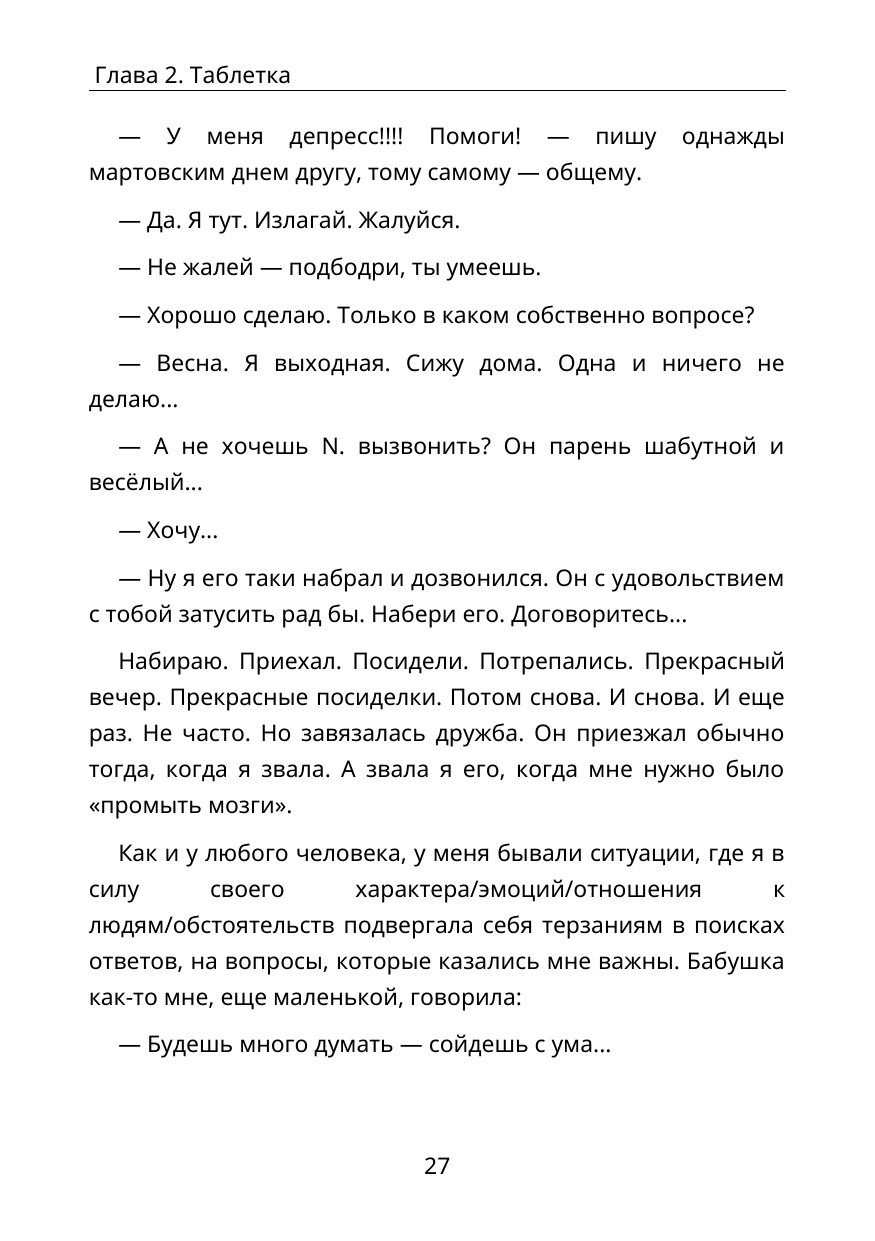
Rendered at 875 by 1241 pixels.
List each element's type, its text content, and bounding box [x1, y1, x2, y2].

text Как и у любого человека, у меня бывали ситуации, где я в силу своего характера/эмоций/отношения к людям/обстоятельств подвергала себя терзаниям в поисках ответов, на вопросы, которые казались мне важны. Бабушка как-то мне, еще маленькой, говорила: [88, 837, 786, 1012]
text — Ну я его таки набрал и дозвонился. Он с удовольствием с тобой затусить рад бы. Набери его. Договоритесь... [88, 562, 786, 629]
text Набираю. Приехал. Посидели. Потрепались. Прекрасный вечер. Прекрасные посиделки. Потом снова. И снова. И еще раз. Не часто. Но завязалась дружба. Он приезжал обычно тогда, когда я звала. А звала я его, когда мне нужно было «промыть мозги». [88, 645, 786, 820]
text — А не хочешь N. вызвонить? Он парень шабутной и весёлый... [88, 430, 786, 497]
text — У меня депресс!!!! Помоги! — пишу однажды мартовским днем другу, тому самому — общему. [88, 120, 786, 187]
text — Хочу... [88, 514, 786, 545]
text — Да. Я тут. Излагай. Жалуйся. [88, 203, 786, 235]
text — Не жалей — подбодри, ты умеешь. [88, 251, 786, 282]
text — Будешь много думать — сойдешь с ума... [88, 1028, 786, 1059]
text — Хорошо сделаю. Только в каком собственно вопросе? [88, 299, 786, 330]
text — Весна. Я выходная. Сижу дома. Одна и ничего не делаю... [88, 347, 786, 414]
